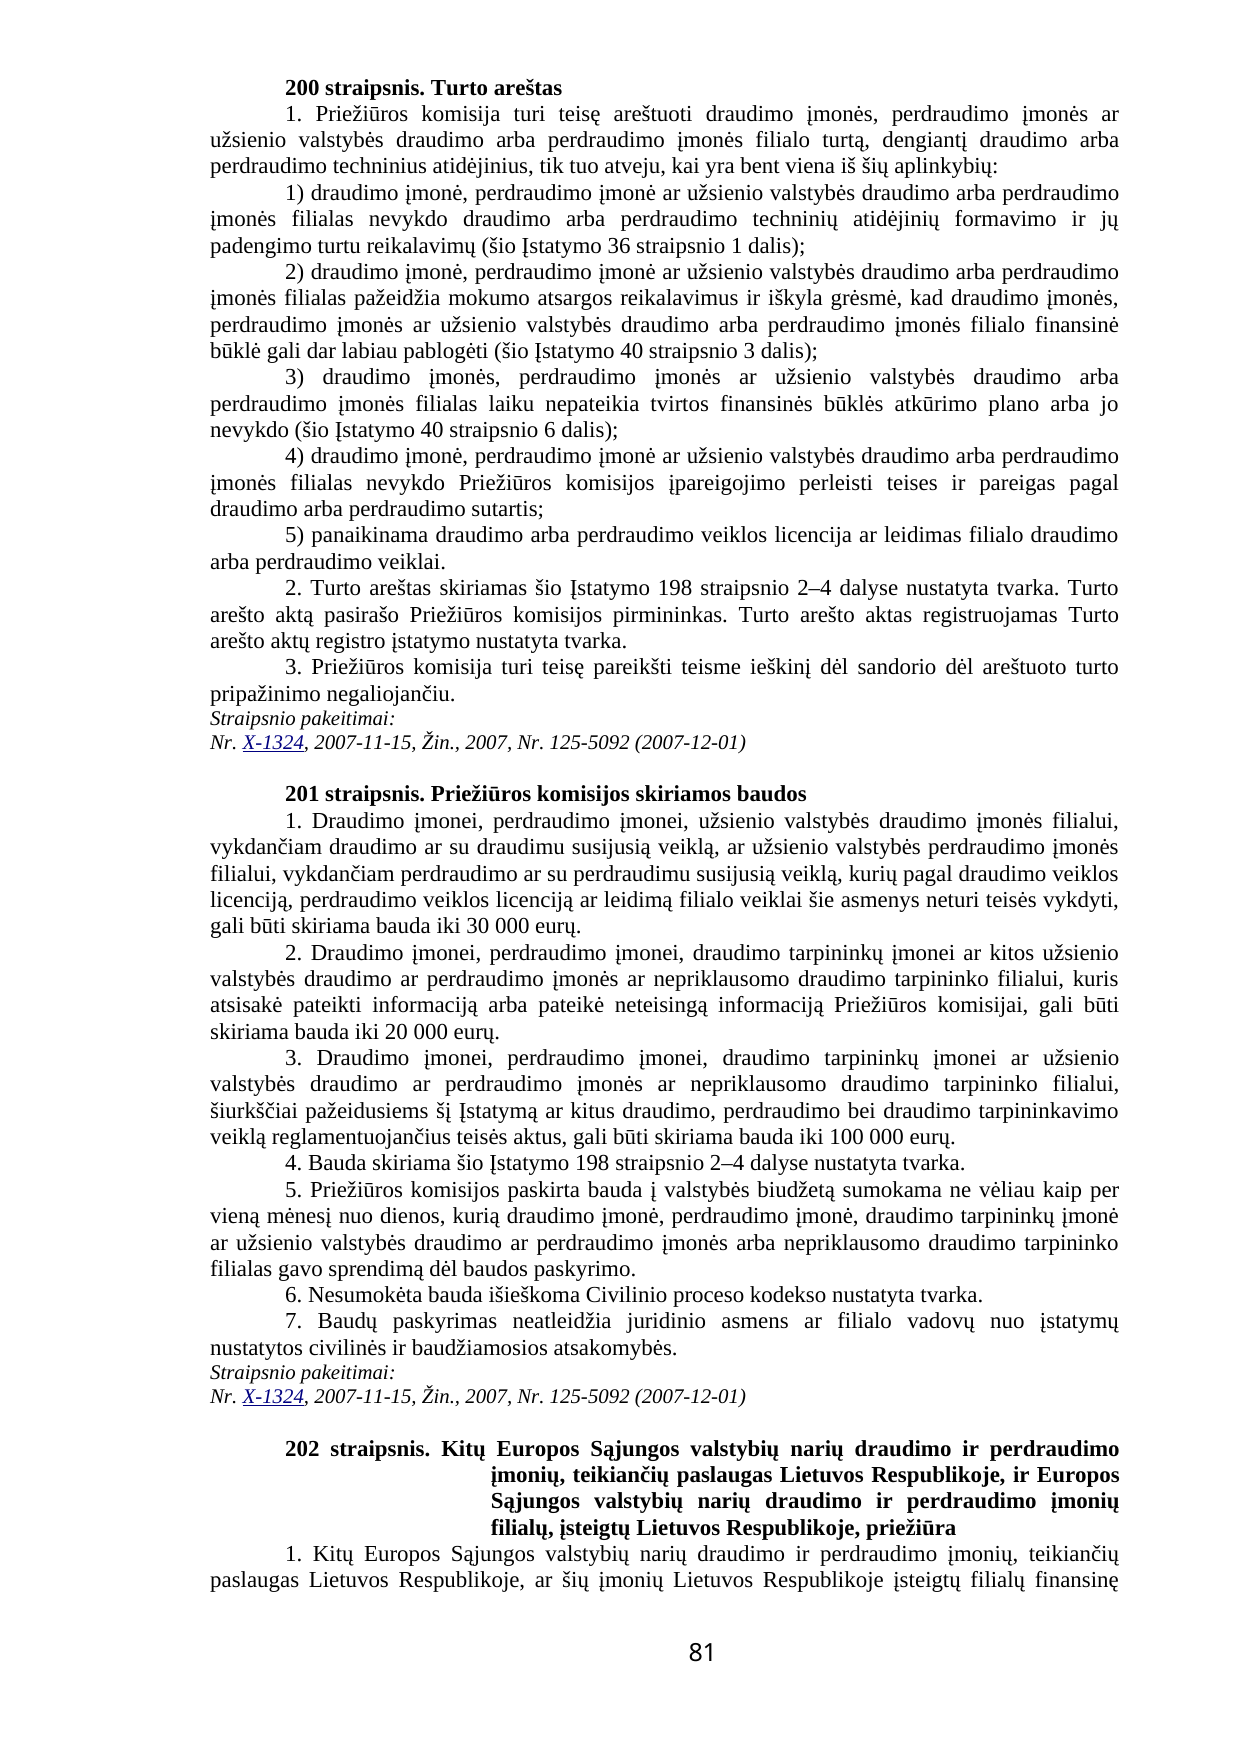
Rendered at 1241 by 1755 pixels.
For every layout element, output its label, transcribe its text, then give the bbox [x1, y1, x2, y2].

text 3. Priežiūros komisija turi teisę pareikšti teisme ieškinį dėl sandorio dėl areštuoto turto pripažinimo negaliojančiu. [210, 653, 1120, 706]
text 200 straipsnis. Turto areštas [210, 73, 1120, 100]
text Straipsnio pakeitimai: [210, 1360, 1120, 1384]
text 1. Priežiūros komisija turi teisę areštuoti draudimo įmonės, perdraudimo įmonės ar užsienio valstybės draudimo arba perdraudimo įmonės filialo turtą, dengiantį draudimo arba perdraudimo techninius atidėjinius, tik tuo atveju, kai yra bent viena iš šių aplinkybių: [210, 100, 1120, 179]
text 6. Nesumokėta bauda išieškoma Civilinio proceso kodekso nustatyta tvarka. [210, 1281, 1120, 1308]
text 7. Baudų paskyrimas neatleidžia juridinio asmens ar filialo vadovų nuo įstatymų nustatytos civilinės ir baudžiamosios atsakomybės. [210, 1308, 1120, 1360]
text 5) panaikinama draudimo arba perdraudimo veiklos licencija ar leidimas filialo draudimo arba perdraudimo veiklai. [210, 522, 1120, 574]
text Straipsnio pakeitimai: [210, 706, 1120, 730]
text Nr. X-1324, 2007-11-15, Žin., 2007, Nr. 125-5092 (2007-12-01) [210, 730, 1120, 754]
text 201 straipsnis. Priežiūros komisijos skiriamos baudos [210, 781, 1120, 807]
text 202 straipsnis. Kitų Europos Sąjungos valstybių narių draudimo ir perdraudimo įmonių, teikiančių paslaugas Lietuvos Respublikoje, ir Europos Sąjungos valstybių narių draudimo ir perdraudimo įmonių filialų, įsteigtų Lietuvos Respublikoje, priežiūra [285, 1435, 1120, 1540]
text Nr. X-1324, 2007-11-15, Žin., 2007, Nr. 125-5092 (2007-12-01) [210, 1384, 1120, 1408]
text 4) draudimo įmonė, perdraudimo įmonė ar užsienio valstybės draudimo arba perdraudimo įmonės filialas nevykdo Priežiūros komisijos įpareigojimo perleisti teises ir pareigas pagal draudimo arba perdraudimo sutartis; [210, 442, 1120, 522]
text 3. Draudimo įmonei, perdraudimo įmonei, draudimo tarpininkų įmonei ar užsienio valstybės draudimo ar perdraudimo įmonės ar nepriklausomo draudimo tarpininko filialui, šiurkščiai pažeidusiems šį Įstatymą ar kitus draudimo, perdraudimo bei draudimo tarpininkavimo veiklą reglamentuojančius teisės aktus, gali būti skiriama bauda iki 100 000 eurų. [210, 1044, 1120, 1149]
text 1. Draudimo įmonei, perdraudimo įmonei, užsienio valstybės draudimo įmonės filialui, vykdančiam draudimo ar su draudimu susijusią veiklą, ar užsienio valstybės perdraudimo įmonės filialui, vykdančiam perdraudimo ar su perdraudimu susijusią veiklą, kurių pagal draudimo veiklos licenciją, perdraudimo veiklos licenciją ar leidimą filialo veiklai šie asmenys neturi teisės vykdyti, gali būti skiriama bauda iki 30 000 eurų. [210, 807, 1120, 939]
text 1. Kitų Europos Sąjungos valstybių narių draudimo ir perdraudimo įmonių, teikiančių paslaugas Lietuvos Respublikoje, ar šių įmonių Lietuvos Respublikoje įsteigtų filialų finansinę [210, 1540, 1120, 1593]
text 4. Bauda skiriama šio Įstatymo 198 straipsnio 2–4 dalyse nustatyta tvarka. [210, 1149, 1120, 1176]
text 3) draudimo įmonės, perdraudimo įmonės ar užsienio valstybės draudimo arba perdraudimo įmonės filialas laiku nepateikia tvirtos finansinės būklės atkūrimo plano arba jo nevykdo (šio Įstatymo 40 straipsnio 6 dalis); [210, 363, 1120, 442]
text 1) draudimo įmonė, perdraudimo įmonė ar užsienio valstybės draudimo arba perdraudimo įmonės filialas nevykdo draudimo arba perdraudimo techninių atidėjinių formavimo ir jų padengimo turtu reikalavimų (šio Įstatymo 36 straipsnio 1 dalis); [210, 179, 1120, 258]
text 5. Priežiūros komisijos paskirta bauda į valstybės biudžetą sumokama ne vėliau kaip per vieną mėnesį nuo dienos, kurią draudimo įmonė, perdraudimo įmonė, draudimo tarpininkų įmonė ar užsienio valstybės draudimo ar perdraudimo įmonės arba nepriklausomo draudimo tarpininko filialas gavo sprendimą dėl baudos paskyrimo. [210, 1176, 1120, 1281]
text 2. Turto areštas skiriamas šio Įstatymo 198 straipsnio 2–4 dalyse nustatyta tvarka. Turto arešto aktą pasirašo Priežiūros komisijos pirmininkas. Turto arešto aktas registruojamas Turto arešto aktų registro įstatymo nustatyta tvarka. [210, 574, 1120, 653]
text 2. Draudimo įmonei, perdraudimo įmonei, draudimo tarpininkų įmonei ar kitos užsienio valstybės draudimo ar perdraudimo įmonės ar nepriklausomo draudimo tarpininko filialui, kuris atsisakė pateikti informaciją arba pateikė neteisingą informaciją Priežiūros komisijai, gali būti skiriama bauda iki 20 000 eurų. [210, 939, 1120, 1044]
text 2) draudimo įmonė, perdraudimo įmonė ar užsienio valstybės draudimo arba perdraudimo įmonės filialas pažeidžia mokumo atsargos reikalavimus ir iškyla grėsmė, kad draudimo įmonės, perdraudimo įmonės ar užsienio valstybės draudimo arba perdraudimo įmonės filialo finansinė būklė gali dar labiau pablogėti (šio Įstatymo 40 straipsnio 3 dalis); [210, 258, 1120, 363]
